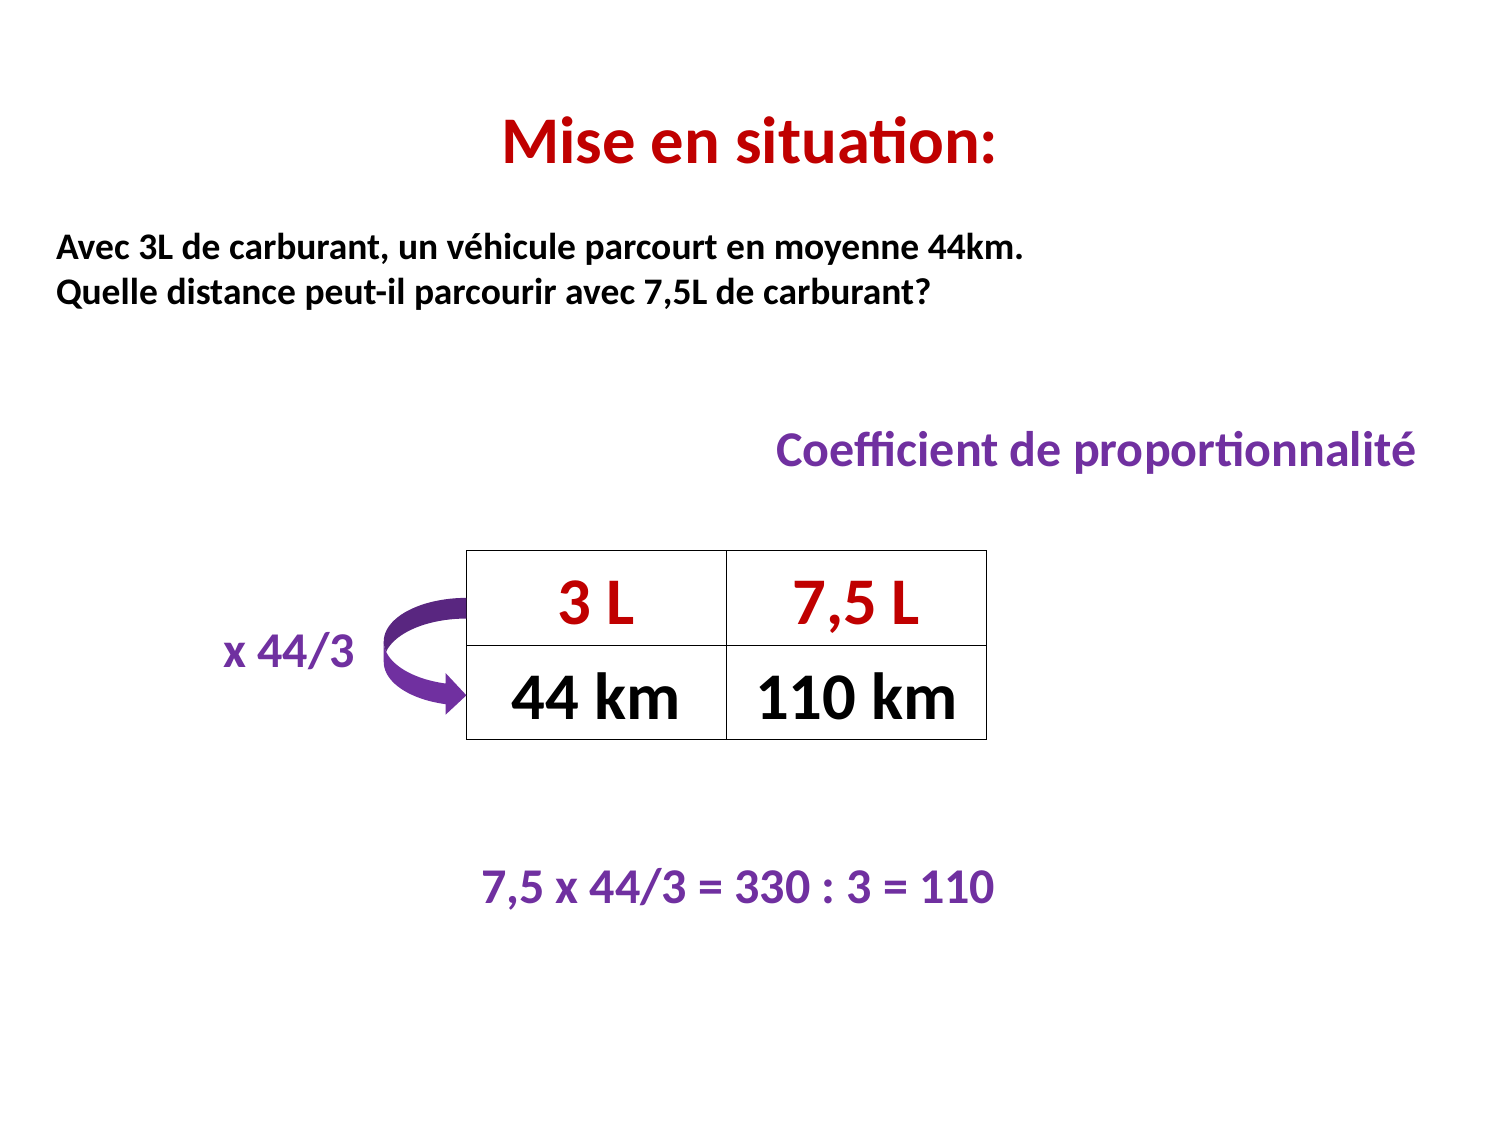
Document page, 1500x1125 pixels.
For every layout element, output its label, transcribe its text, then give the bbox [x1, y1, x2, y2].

text_box x 44/3 [194, 609, 384, 685]
text_box [384, 597, 467, 715]
text_box 44 km [466, 645, 726, 740]
text_box Mise en situation: Avec 3L de carburant, un véhicule parcourt en moyenne 44km. Quelle distance peut-il parcourir avec 7,5L de carburant? [41, 89, 1459, 320]
text_box 3 L [466, 550, 726, 645]
text_box Coefficient de proportionnalité [761, 408, 1441, 484]
text_box 7,5 x 44/3 = 330 : 3 = 110 [135, 845, 1341, 921]
text_box 110 km [726, 645, 987, 740]
text_box 7,5 L [726, 550, 987, 645]
